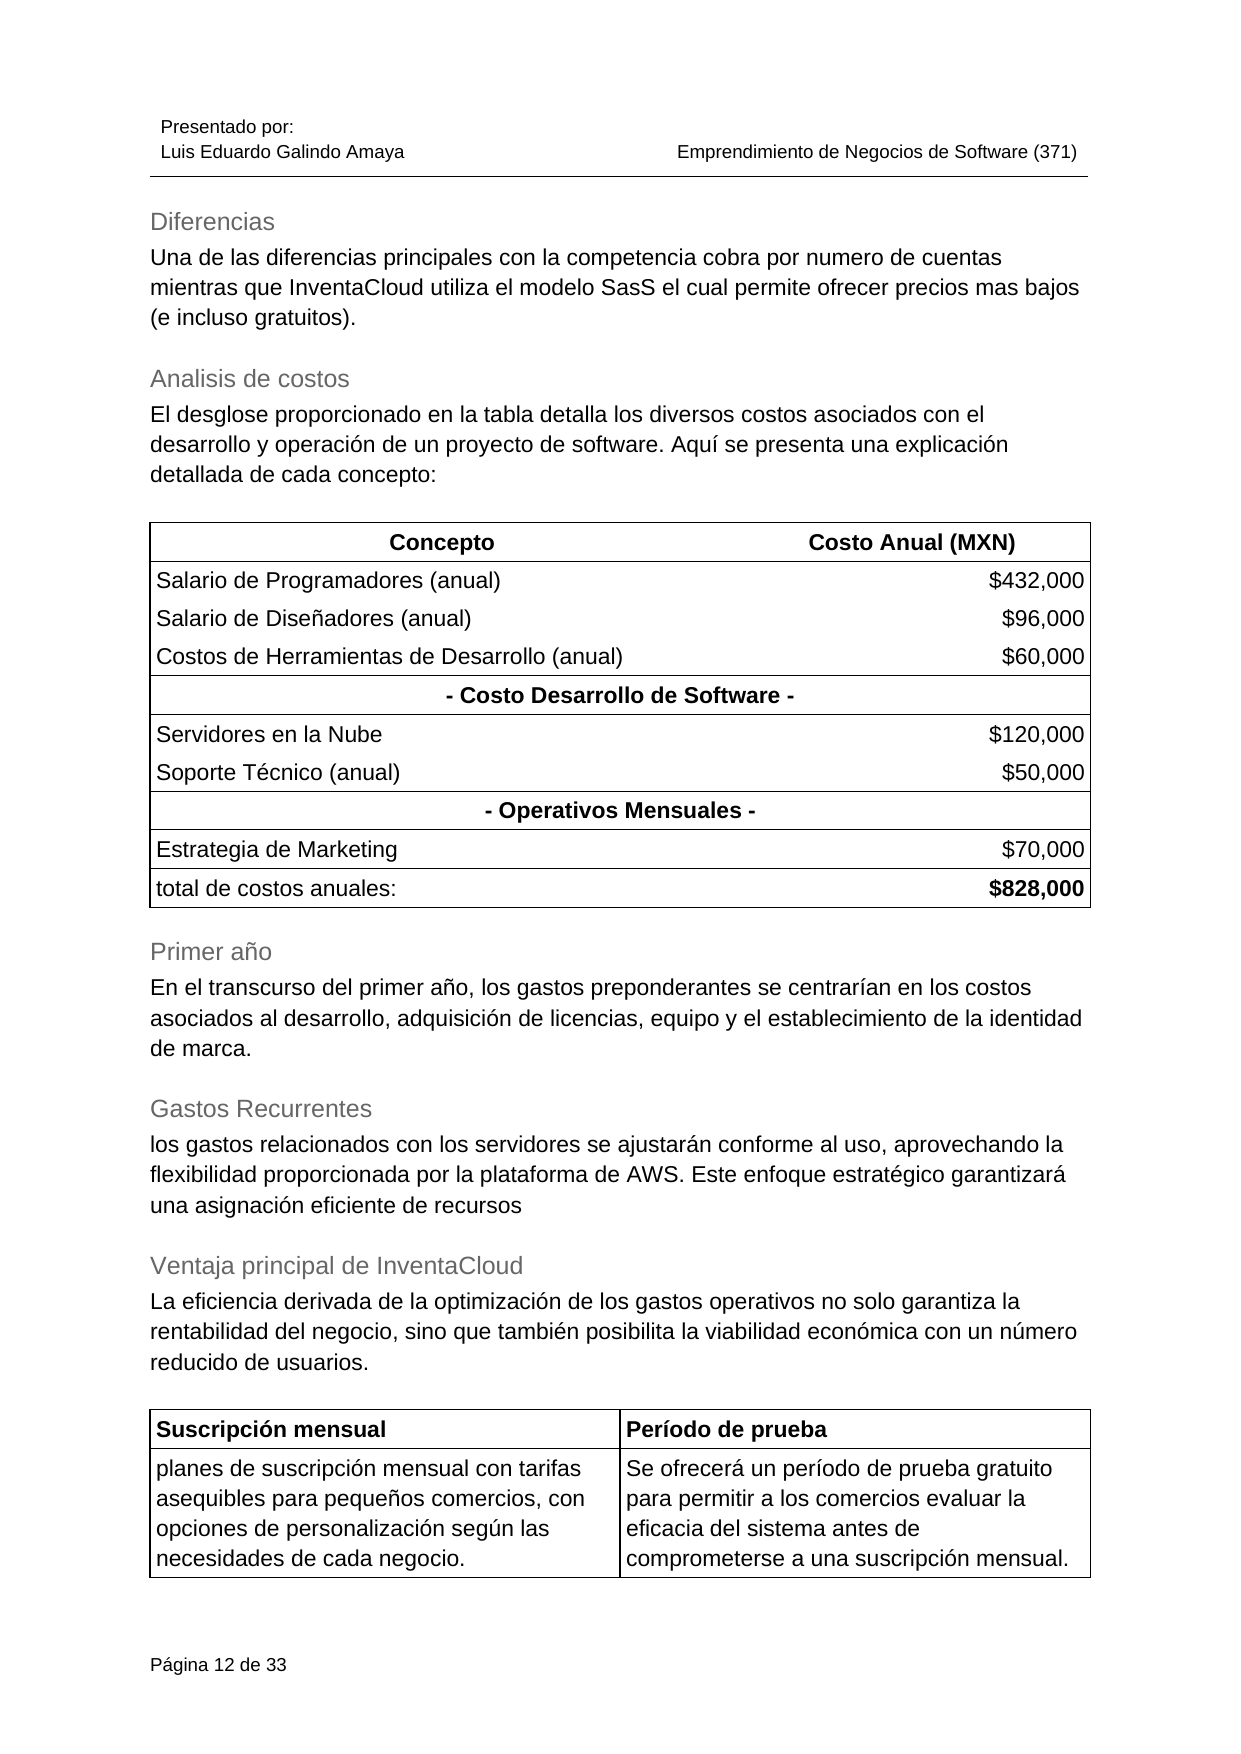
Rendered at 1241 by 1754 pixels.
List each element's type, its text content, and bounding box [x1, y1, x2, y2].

table_cell Servidores en la Nube [151, 715, 734, 753]
subtitle Gastos Recurrentes [150, 1094, 1090, 1123]
table_cell $432,000 [734, 562, 1090, 599]
table_cell Costos de Herramientas de Desarrollo (anual) [151, 637, 734, 675]
text El desglose proporcionado en la tabla detalla los diversos costos asociados con el desarrollo y operación de un proyecto de software. Aquí se presenta una explicación detallada de cada concepto: [150, 401, 1090, 488]
table_header Suscripción mensual [151, 1410, 619, 1448]
table_cell $96,000 [734, 599, 1090, 637]
table_cell total de costos anuales: [151, 869, 734, 907]
table_header Concepto [151, 523, 734, 561]
subtitle Ventaja principal de InventaCloud [150, 1251, 1090, 1280]
table_header Costo Anual (MXN) [734, 523, 1090, 561]
table_cell planes de suscripción mensual con tarifas asequibles para pequeños comercios, con opciones de personalización según las necesidades de cada negocio. [151, 1449, 619, 1577]
table_header Período de prueba [621, 1410, 1090, 1448]
subtitle Diferencias [150, 207, 1090, 236]
subtitle Primer año [150, 937, 1090, 966]
subtitle Analisis de costos [150, 364, 1090, 392]
table_cell - Operativos Mensuales - [151, 792, 1090, 829]
text En el transcurso del primer año, los gastos preponderantes se centrarían en los costos asociados al desarrollo, adquisición de licencias, equipo y el establecimiento de la identidad de marca. [150, 974, 1090, 1061]
text los gastos relacionados con los servidores se ajustarán conforme al uso, aprovechando la flexibilidad proporcionada por la plataforma de AWS. Este enfoque estratégico garantizará una asignación eficiente de recursos [150, 1131, 1090, 1218]
table_cell $828,000 [734, 869, 1090, 907]
text La eficiencia derivada de la optimización de los gastos operativos no solo garantiza la rentabilidad del negocio, sino que también posibilita la viabilidad económica con un número reducido de usuarios. [150, 1288, 1090, 1375]
table_cell $70,000 [734, 830, 1090, 868]
table_cell Se ofrecerá un período de prueba gratuito para permitir a los comercios evaluar la eficacia del sistema antes de comprometerse a una suscripción mensual. [621, 1449, 1090, 1577]
text Una de las diferencias principales con la competencia cobra por numero de cuentas mientras que InventaCloud utiliza el modelo SasS el cual permite ofrecer precios mas bajos (e incluso gratuitos). [150, 244, 1090, 331]
table_cell $60,000 [734, 637, 1090, 675]
table_cell Salario de Programadores (anual) [151, 562, 734, 599]
table_cell $120,000 [734, 715, 1090, 753]
table_cell Estrategia de Marketing [151, 830, 734, 868]
table_cell Soporte Técnico (anual) [151, 753, 734, 791]
table_cell Salario de Diseñadores (anual) [151, 599, 734, 637]
table_cell $50,000 [734, 753, 1090, 791]
table_cell - Costo Desarrollo de Software - [151, 676, 1090, 714]
